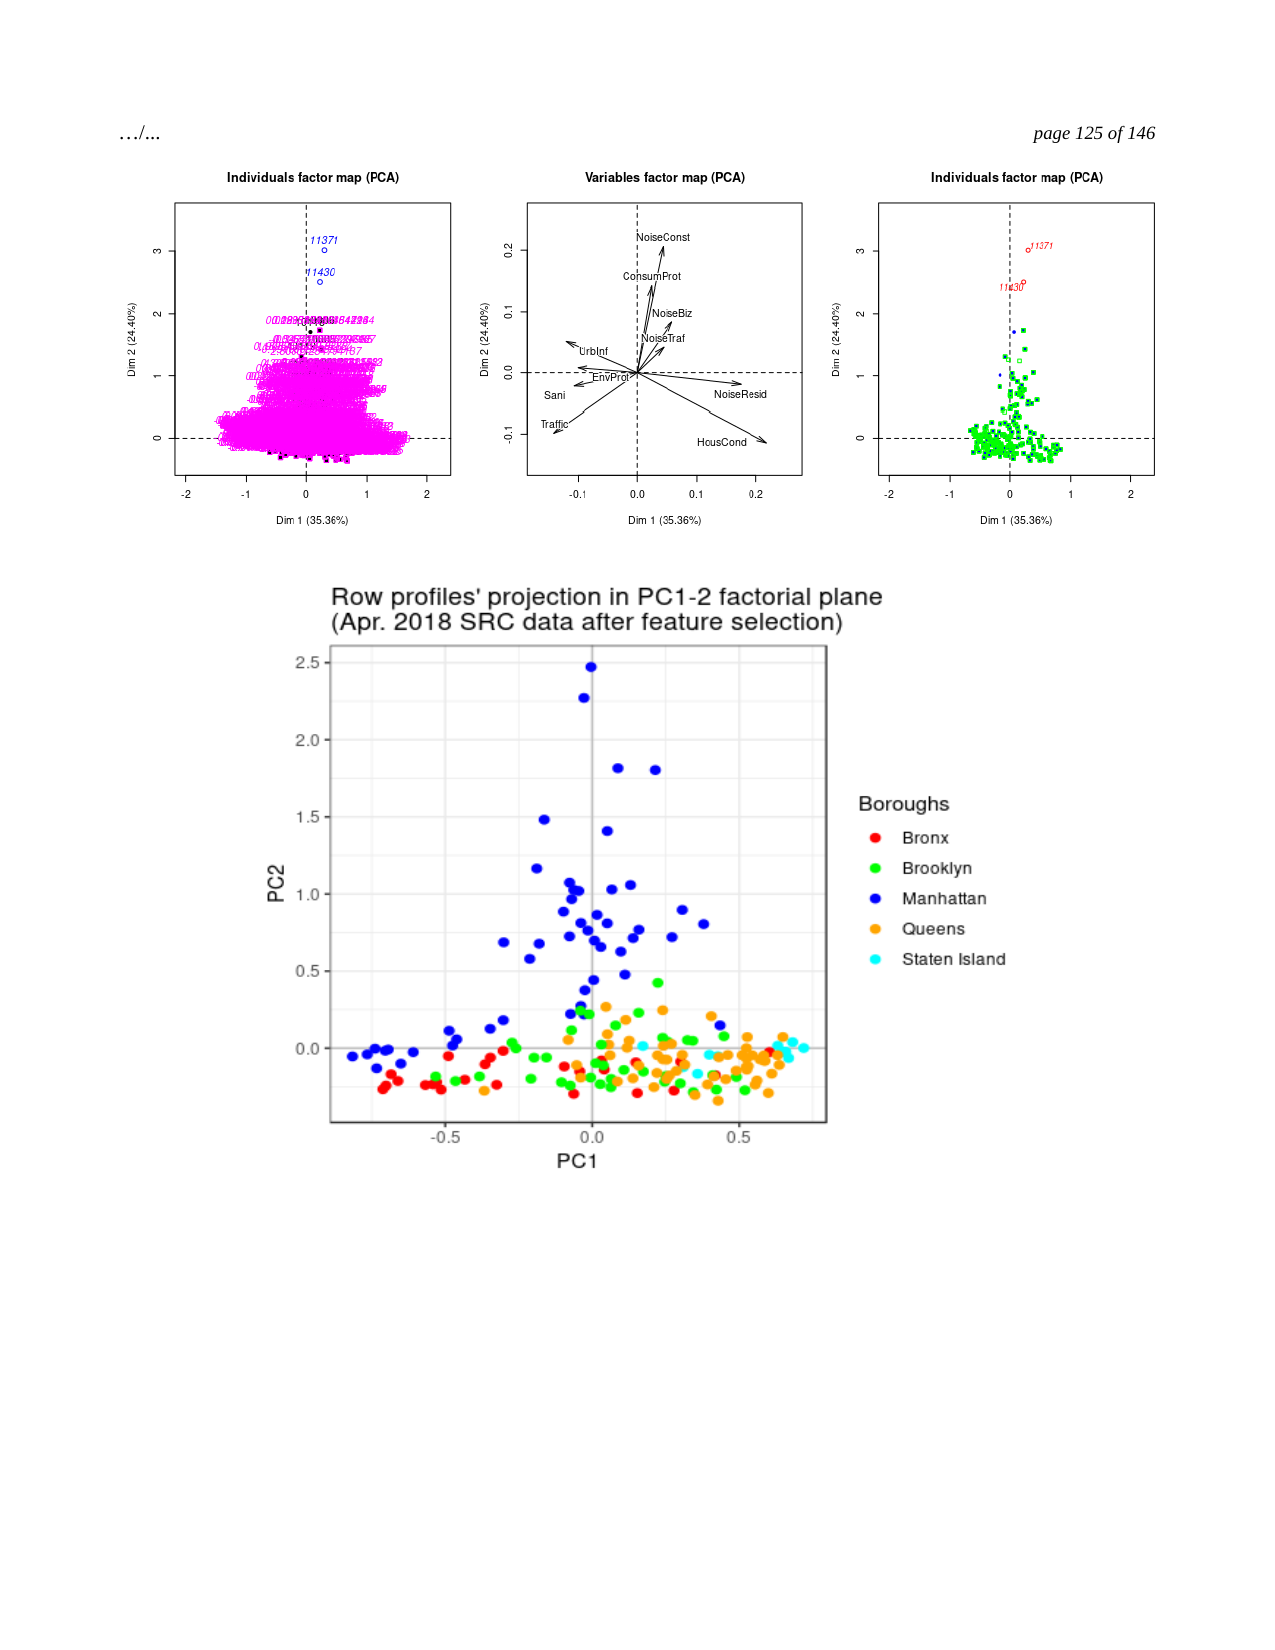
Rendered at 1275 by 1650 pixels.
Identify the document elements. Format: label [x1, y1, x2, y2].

picture [262, 585, 1013, 1180]
picture [127, 165, 1167, 537]
